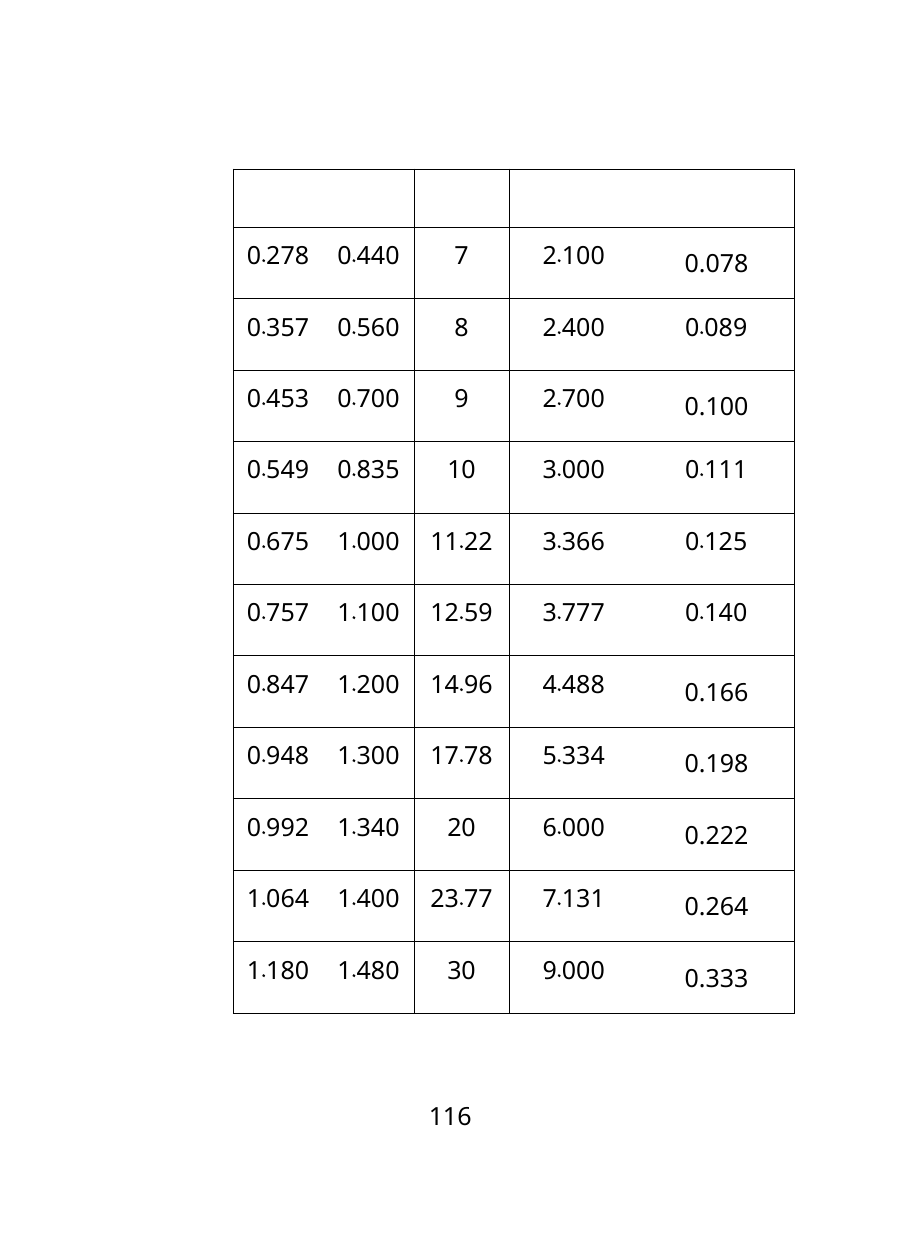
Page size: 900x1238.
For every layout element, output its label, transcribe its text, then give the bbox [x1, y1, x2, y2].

table_cell 1.064 [234, 871, 323, 941]
table_cell 0.675 [234, 514, 323, 584]
table_cell [234, 170, 323, 227]
table_cell 17.78 [415, 728, 509, 798]
table_cell 1.300 [323, 728, 414, 798]
table_cell [415, 170, 509, 227]
table_cell 1.000 [323, 514, 414, 584]
table_cell 1.340 [323, 799, 414, 870]
table_cell 0.100 [638, 371, 794, 441]
table_cell 9.000 [510, 942, 638, 1013]
table_cell 2.400 [510, 299, 638, 369]
table_cell 0.140 [638, 585, 794, 655]
table_cell 10 [415, 442, 509, 512]
table_cell 0.560 [323, 299, 414, 369]
table_cell 0.222 [638, 799, 794, 870]
table_cell 0.078 [638, 228, 794, 298]
table_cell 1.400 [323, 871, 414, 941]
table_cell 14.96 [415, 656, 509, 727]
table_cell 23.77 [415, 871, 509, 941]
table_cell 0.198 [638, 728, 794, 798]
table_cell 0.111 [638, 442, 794, 512]
table_cell 6.000 [510, 799, 638, 870]
table_cell 9 [415, 371, 509, 441]
table_cell 1.480 [323, 942, 414, 1013]
table_cell 0.125 [638, 514, 794, 584]
table_cell 3.366 [510, 514, 638, 584]
table_cell 4.488 [510, 656, 638, 727]
table_cell 8 [415, 299, 509, 369]
table_cell 0.700 [323, 371, 414, 441]
table_cell [510, 170, 638, 227]
table_cell 1.200 [323, 656, 414, 727]
table_cell 30 [415, 942, 509, 1013]
table_cell 5.334 [510, 728, 638, 798]
table_cell 0.089 [638, 299, 794, 369]
table_cell 3.777 [510, 585, 638, 655]
table_cell 0.333 [638, 942, 794, 1013]
table_cell 0.278 [234, 228, 323, 298]
table_cell 0.992 [234, 799, 323, 870]
table_cell 2.700 [510, 371, 638, 441]
table_cell [323, 170, 414, 227]
table_cell 2.100 [510, 228, 638, 298]
table_cell 3.000 [510, 442, 638, 512]
table_cell 0.757 [234, 585, 323, 655]
table_cell 1.100 [323, 585, 414, 655]
table_cell 0.847 [234, 656, 323, 727]
table_cell 7.131 [510, 871, 638, 941]
table_cell 7 [415, 228, 509, 298]
table_cell 0.948 [234, 728, 323, 798]
table_cell 1.180 [234, 942, 323, 1013]
table_cell 12.59 [415, 585, 509, 655]
table_cell 0.357 [234, 299, 323, 369]
table_cell 11.22 [415, 514, 509, 584]
table_cell 0.835 [323, 442, 414, 512]
table_cell 0.264 [638, 871, 794, 941]
table_cell 0.549 [234, 442, 323, 512]
table_cell 0.453 [234, 371, 323, 441]
table_cell 0.440 [323, 228, 414, 298]
table_cell 0.166 [638, 656, 794, 727]
table_cell [638, 170, 794, 227]
table_cell 20 [415, 799, 509, 870]
